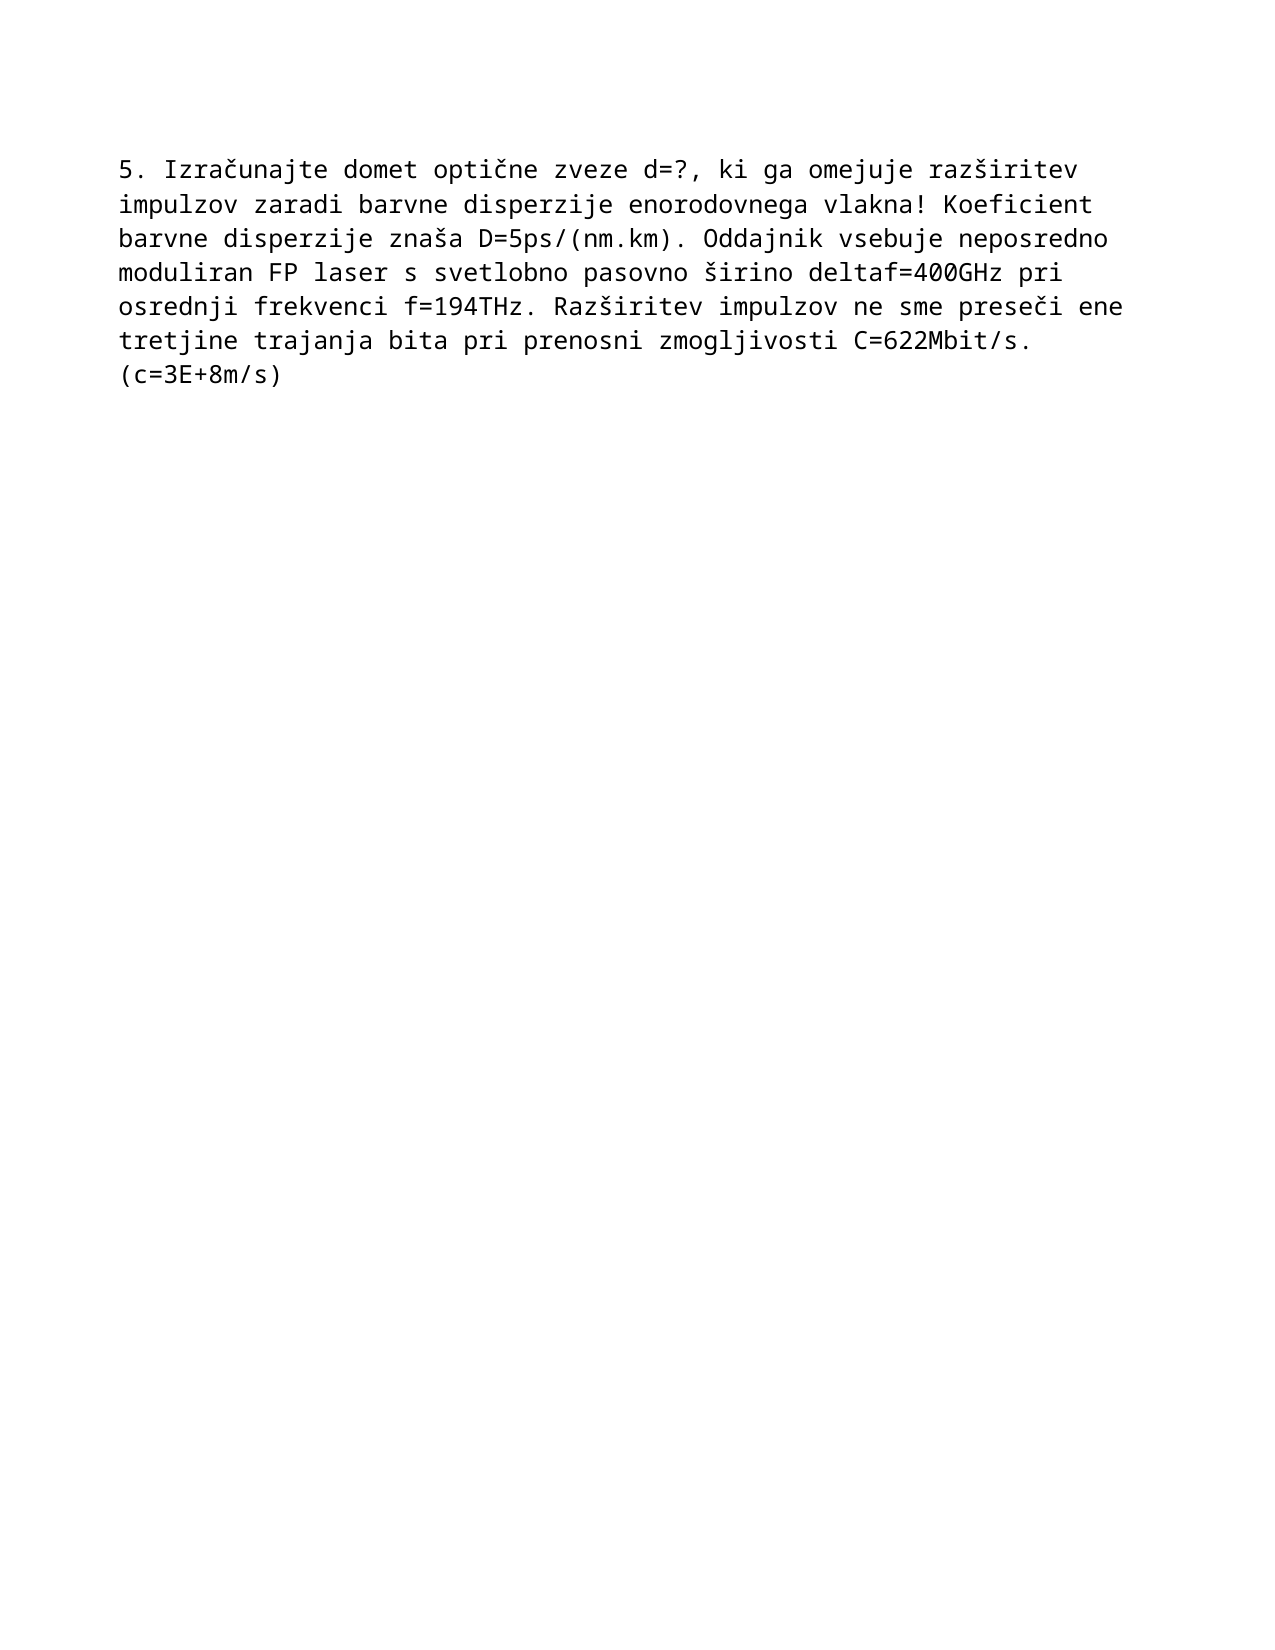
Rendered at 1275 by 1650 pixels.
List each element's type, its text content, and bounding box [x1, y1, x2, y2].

text 5. Izračunajte domet optične zveze d=?, ki ga omejuje razširitev impulzov zaradi barvne disperzije enorodovnega vlakna! Koeficient barvne disperzije znaša D=5ps/(nm.km). Oddajnik vsebuje neposredno moduliran FP laser s svetlobno pasovno širino deltaf=400GHz pri osrednji frekvenci f=194THz. Razširitev impulzov ne sme preseči ene tretjine trajanja bita pri prenosni zmogljivosti C=622Mbit/s. (c=3E+8m/s) [118, 152, 1157, 391]
